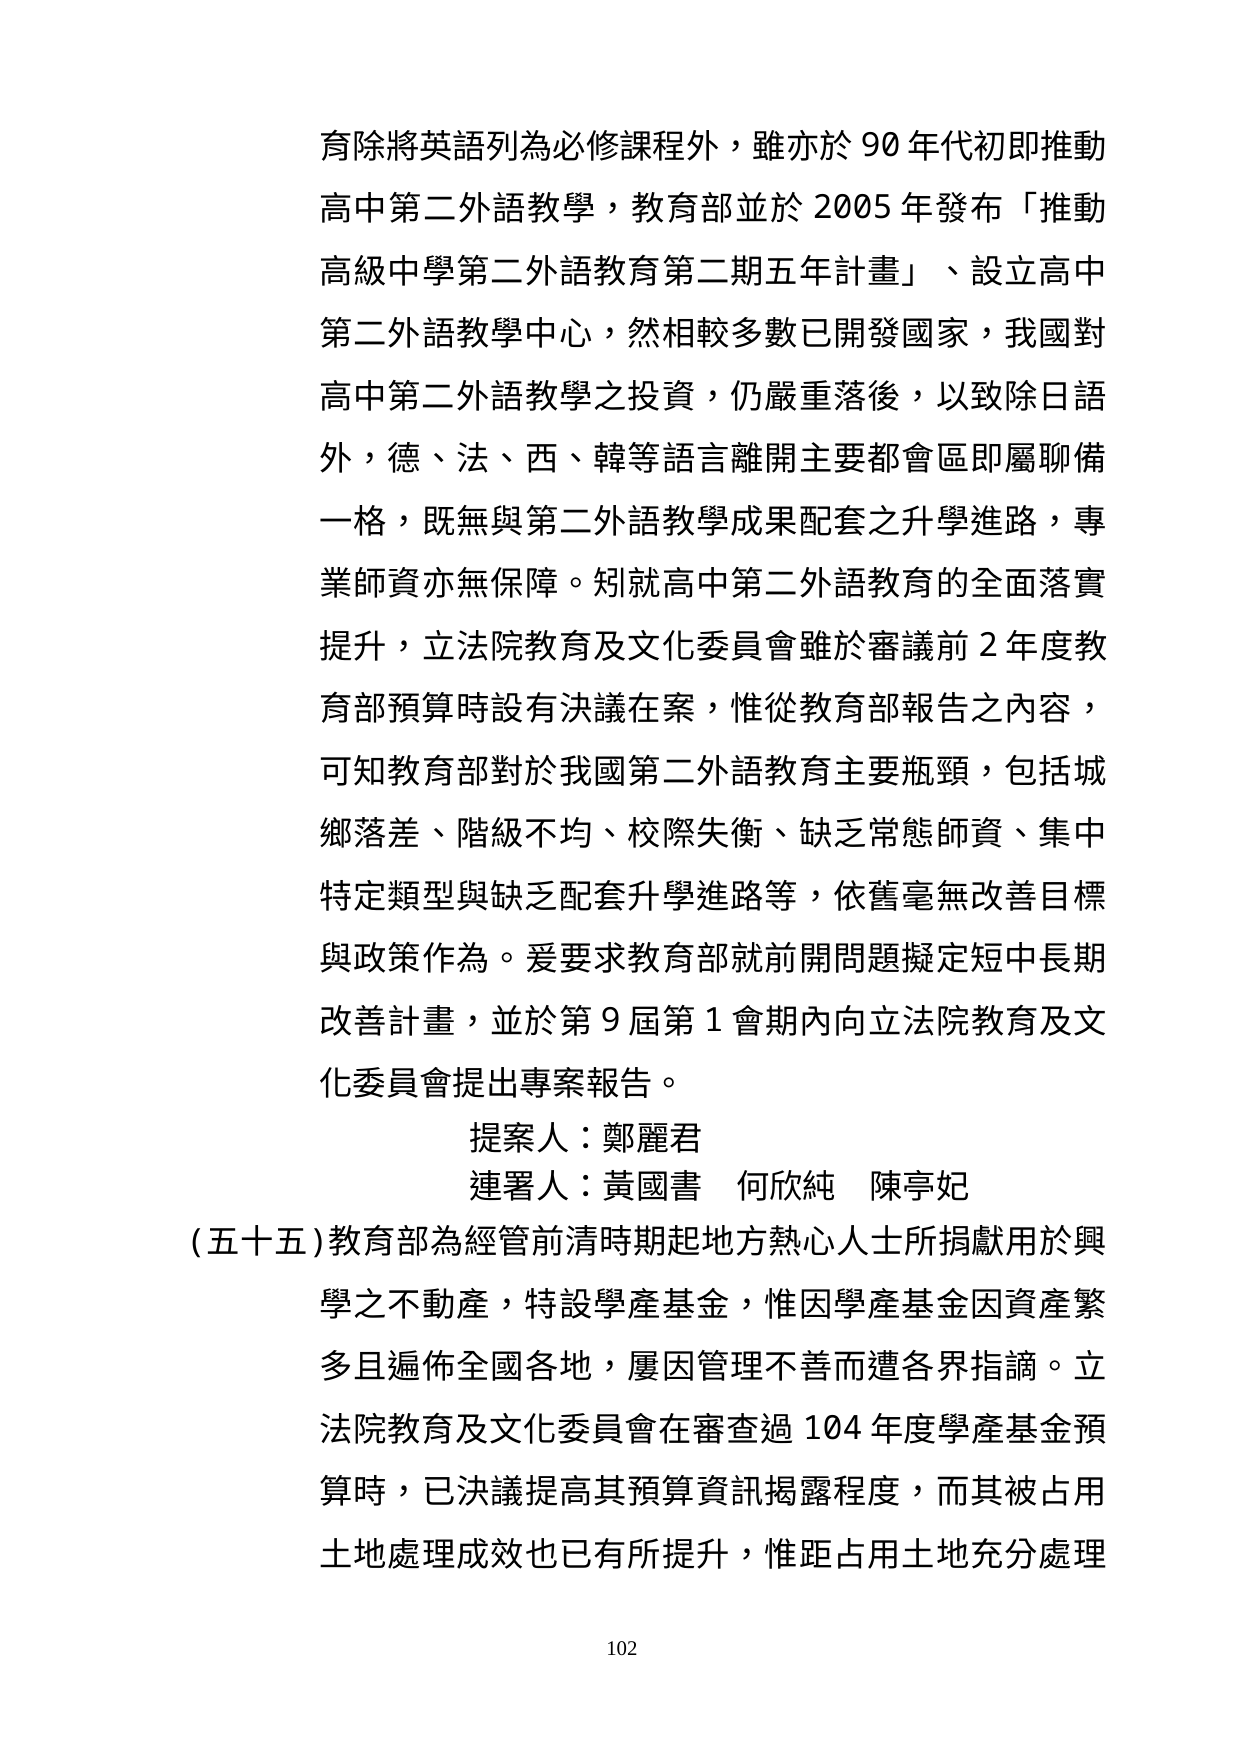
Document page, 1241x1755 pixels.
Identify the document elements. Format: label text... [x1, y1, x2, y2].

text 育除將英語列為必修課程外，雖亦於90年代初即推動高中第二外語教學，教育部並於2005年發布「推動高級中學第二外語教育第二期五年計畫」、設立高中第二外語教學中心，然相較多數已開發國家，我國對高中第二外語教學之投資，仍嚴重落後，以致除日語外，德、法、西、韓等語言離開主要都會區即屬聊備一格，既無與第二外語教學成果配套之升學進路，專業師資亦無保障。矧就高中第二外語教育的全面落實提升，立法院教育及文化委員會雖於審議前2年度教育部預算時設有決議在案，惟從教育部報告之內容，可知教育部對於我國第二外語教育主要瓶頸，包括城鄉落差、階級不均、校際失衡、缺乏常態師資、集中特定類型與缺乏配套升學進路等，依舊毫無改善目標與政策作為。爰要求教育部就前開問題擬定短中長期改善計畫，並於第9屆第1會期內向立法院教育及文化委員會提出專案報告。 [186, 112, 1107, 1112]
text 提案人：鄭麗君 [136, 1112, 1107, 1160]
text (五十五)教育部為經管前清時期起地方熱心人士所捐獻用於興學之不動產，特設學產基金，惟因學產基金因資產繁多且遍佈全國各地，屢因管理不善而遭各界指謫。立法院教育及文化委員會在審查過104年度學產基金預算時，已決議提高其預算資訊揭露程度，而其被占用土地處理成效也已有所提升，惟距占用土地充分處理 [186, 1208, 1107, 1583]
text 連署人：黃國書 何欣純 陳亭妃 [136, 1160, 1107, 1208]
